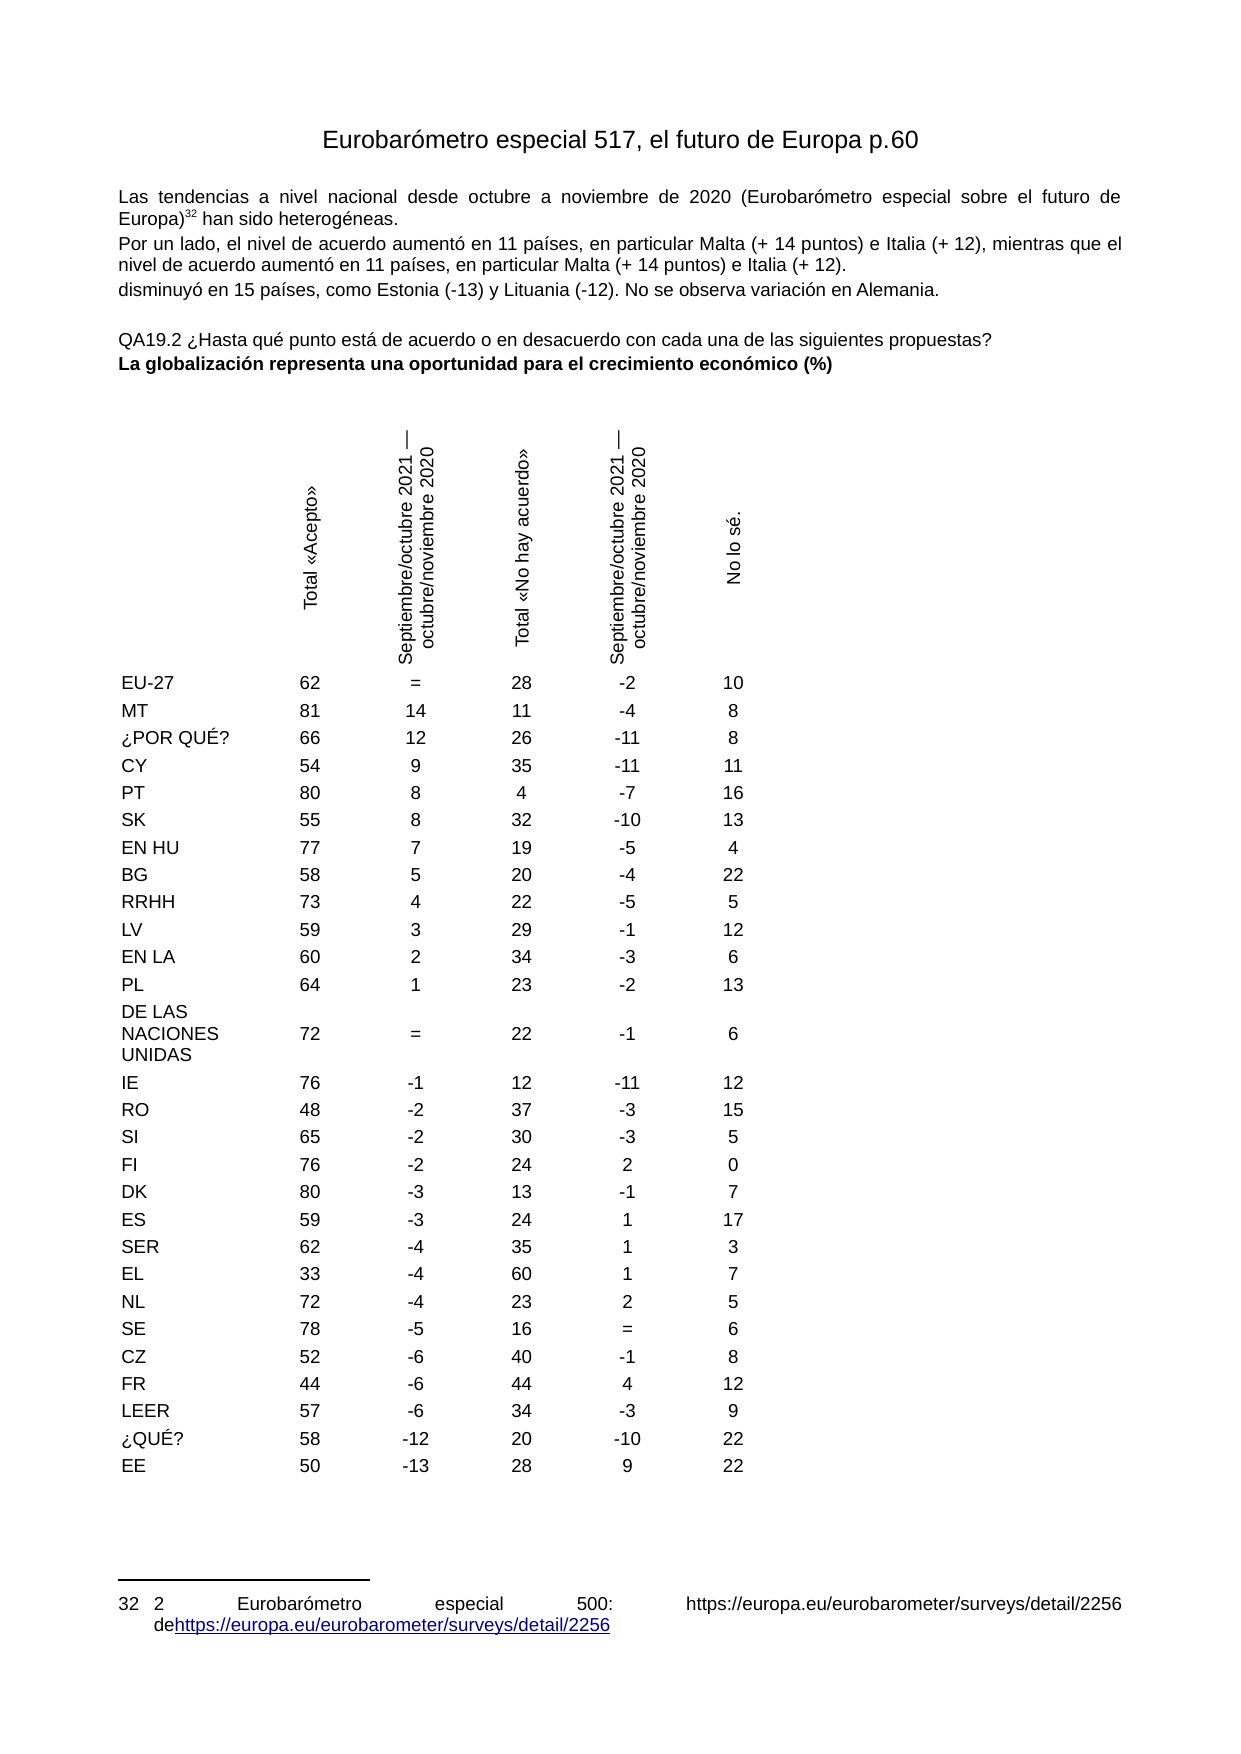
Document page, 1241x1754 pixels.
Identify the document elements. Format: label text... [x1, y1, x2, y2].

table_cell 34 [469, 1397, 574, 1425]
table_cell 3 [680, 1233, 786, 1260]
table_cell -11 [574, 724, 680, 751]
table_cell 5 [680, 889, 786, 916]
text Por un lado, el nivel de acuerdo aumentó en 11 países, en particular Malta (+ 14 puntos) e Italia (+ 12), mientras que el nivel de acuerdo aumentó en 11 países, en particular Malta (+ 14 puntos) e Italia (+ 12). [118, 232, 1122, 276]
table_cell -6 [363, 1343, 468, 1370]
table_cell 58 [257, 1425, 363, 1452]
table_cell -3 [574, 1096, 680, 1123]
table_header No lo sé. [680, 428, 786, 669]
table_cell -6 [363, 1397, 468, 1425]
text La globalización representa una oportunidad para el crecimiento económico (%) [118, 353, 1122, 375]
table_header Total «Acepto» [257, 428, 363, 669]
table_cell -10 [574, 806, 680, 834]
table_cell MT [118, 697, 257, 724]
table_cell ES [118, 1206, 257, 1233]
table_cell 8 [680, 697, 786, 724]
table_cell IE [118, 1069, 257, 1096]
table_cell CY [118, 751, 257, 779]
table_cell 6 [680, 1315, 786, 1342]
table_cell PL [118, 971, 257, 998]
table_cell 60 [257, 943, 363, 971]
table_cell 76 [257, 1069, 363, 1096]
table_cell 58 [257, 861, 363, 888]
table_cell 12 [469, 1069, 574, 1096]
table_header Septiembre/octubre 2021 — octubre/noviembre 2020 [574, 428, 680, 669]
table_cell 52 [257, 1343, 363, 1370]
table_cell 22 [469, 998, 574, 1068]
text 2 Eurobarómetro especial 500: https://europa.eu/eurobarometer/surveys/detail/2256 dehttps://europa.eu/eurobarometer/surveys/detail/2256 [118, 1593, 1122, 1636]
table_cell EL [118, 1260, 257, 1288]
table_cell 23 [469, 971, 574, 998]
text Las tendencias a nivel nacional desde octubre a noviembre de 2020 (Eurobarómetro especial sobre el futuro de Europa) han sido heterogéneas. [118, 186, 1122, 229]
table_cell 2 [363, 943, 468, 971]
table_cell 55 [257, 806, 363, 834]
table_cell 22 [680, 1425, 786, 1452]
table_cell -2 [574, 669, 680, 697]
table_cell 6 [680, 943, 786, 971]
table_cell SK [118, 806, 257, 834]
table_cell 24 [469, 1151, 574, 1178]
table_cell 10 [680, 669, 786, 697]
table_cell -4 [363, 1288, 468, 1315]
table_cell 44 [469, 1370, 574, 1397]
table_cell -12 [363, 1425, 468, 1452]
text disminuyó en 15 países, como Estonia (-13) y Lituania (-12). No se observa variación en Alemania. [118, 279, 1122, 300]
table_cell 81 [257, 697, 363, 724]
table_cell -1 [363, 1069, 468, 1096]
table_cell 0 [680, 1151, 786, 1178]
table_cell 13 [680, 971, 786, 998]
table_cell 40 [469, 1343, 574, 1370]
table_cell 13 [680, 806, 786, 834]
table_cell PT [118, 779, 257, 806]
table_cell 28 [469, 669, 574, 697]
table_cell 80 [257, 779, 363, 806]
table_cell 8 [680, 724, 786, 751]
table_header [118, 428, 257, 669]
table_cell SER [118, 1233, 257, 1260]
table_cell ¿QUÉ? [118, 1425, 257, 1452]
table_cell 35 [469, 751, 574, 779]
table_cell CZ [118, 1343, 257, 1370]
table_cell -10 [574, 1425, 680, 1452]
table_cell BG [118, 861, 257, 888]
table_cell 34 [469, 943, 574, 971]
table_header Total «No hay acuerdo» [469, 428, 574, 669]
table_cell 44 [257, 1370, 363, 1397]
table_cell 22 [469, 889, 574, 916]
table_cell -2 [363, 1123, 468, 1151]
table_header Septiembre/octubre 2021 — octubre/noviembre 2020 [363, 428, 468, 669]
table_cell 66 [257, 724, 363, 751]
table_cell 15 [680, 1096, 786, 1123]
table_cell 8 [363, 806, 468, 834]
table_cell 11 [680, 751, 786, 779]
table_cell 33 [257, 1260, 363, 1288]
table_cell -2 [363, 1096, 468, 1123]
table_cell 14 [363, 697, 468, 724]
table_cell 13 [469, 1178, 574, 1206]
table_cell 12 [680, 1370, 786, 1397]
table_cell 1 [574, 1260, 680, 1288]
table_cell -7 [574, 779, 680, 806]
table_cell 64 [257, 971, 363, 998]
table_cell -13 [363, 1452, 468, 1479]
table_cell 30 [469, 1123, 574, 1151]
table_cell -4 [574, 697, 680, 724]
table_cell 12 [680, 1069, 786, 1096]
table_cell 59 [257, 916, 363, 943]
table_cell 1 [574, 1233, 680, 1260]
table_cell EN HU [118, 834, 257, 861]
table_cell EU-27 [118, 669, 257, 697]
table_cell 2 [574, 1151, 680, 1178]
table_cell RO [118, 1096, 257, 1123]
table_cell 5 [363, 861, 468, 888]
table_cell -3 [363, 1178, 468, 1206]
table_cell 8 [363, 779, 468, 806]
table_cell = [363, 669, 468, 697]
table_cell 9 [574, 1452, 680, 1479]
table_cell 23 [469, 1288, 574, 1315]
table_cell -3 [574, 943, 680, 971]
table_cell 19 [469, 834, 574, 861]
table_cell -1 [574, 1178, 680, 1206]
table_cell DK [118, 1178, 257, 1206]
table_cell 5 [680, 1288, 786, 1315]
table_cell 62 [257, 669, 363, 697]
table_cell 22 [680, 1452, 786, 1479]
table_cell ¿POR QUÉ? [118, 724, 257, 751]
table_cell -1 [574, 916, 680, 943]
table_cell 12 [680, 916, 786, 943]
table_cell EE [118, 1452, 257, 1479]
table_cell -1 [574, 998, 680, 1068]
table_cell 24 [469, 1206, 574, 1233]
table_cell 37 [469, 1096, 574, 1123]
table_cell -11 [574, 1069, 680, 1096]
table_cell 62 [257, 1233, 363, 1260]
table_cell 2 [574, 1288, 680, 1315]
table_cell 8 [680, 1343, 786, 1370]
table_cell 16 [680, 779, 786, 806]
table_cell 7 [680, 1260, 786, 1288]
table_cell -1 [574, 1343, 680, 1370]
table_cell 59 [257, 1206, 363, 1233]
table_cell 4 [469, 779, 574, 806]
table_cell 22 [680, 861, 786, 888]
table_cell -3 [574, 1397, 680, 1425]
table_cell -11 [574, 751, 680, 779]
table_cell 35 [469, 1233, 574, 1260]
table_cell 29 [469, 916, 574, 943]
table_cell 57 [257, 1397, 363, 1425]
table_cell 26 [469, 724, 574, 751]
table_cell 9 [680, 1397, 786, 1425]
table_cell 1 [363, 971, 468, 998]
table_cell 4 [680, 834, 786, 861]
table_cell 20 [469, 1425, 574, 1452]
table_cell 12 [363, 724, 468, 751]
table_cell DE LAS NACIONES UNIDAS [118, 998, 257, 1068]
table_cell 48 [257, 1096, 363, 1123]
table_cell 5 [680, 1123, 786, 1151]
table_cell -6 [363, 1370, 468, 1397]
table_cell 78 [257, 1315, 363, 1342]
table_cell 3 [363, 916, 468, 943]
table_cell -4 [363, 1233, 468, 1260]
table_cell 72 [257, 1288, 363, 1315]
table_cell 11 [469, 697, 574, 724]
table_cell 20 [469, 861, 574, 888]
table_cell -4 [363, 1260, 468, 1288]
table_cell 6 [680, 998, 786, 1068]
table_cell = [363, 998, 468, 1068]
table_cell LEER [118, 1397, 257, 1425]
table_cell 16 [469, 1315, 574, 1342]
table_cell 7 [363, 834, 468, 861]
table_cell -3 [363, 1206, 468, 1233]
table_cell SI [118, 1123, 257, 1151]
table_cell 17 [680, 1206, 786, 1233]
table_cell = [574, 1315, 680, 1342]
table_cell 80 [257, 1178, 363, 1206]
table_cell FR [118, 1370, 257, 1397]
table_cell 28 [469, 1452, 574, 1479]
table_cell 65 [257, 1123, 363, 1151]
table_cell 76 [257, 1151, 363, 1178]
table_cell -5 [574, 834, 680, 861]
table_cell SE [118, 1315, 257, 1342]
table_cell 77 [257, 834, 363, 861]
table_cell -4 [574, 861, 680, 888]
table_cell 4 [574, 1370, 680, 1397]
table_cell RRHH [118, 889, 257, 916]
table_cell EN LA [118, 943, 257, 971]
table_cell 1 [574, 1206, 680, 1233]
table_cell 54 [257, 751, 363, 779]
table_cell -2 [363, 1151, 468, 1178]
table_cell 7 [680, 1178, 786, 1206]
table_cell -5 [363, 1315, 468, 1342]
table_cell 4 [363, 889, 468, 916]
table_cell 9 [363, 751, 468, 779]
table_cell 72 [257, 998, 363, 1068]
table_cell LV [118, 916, 257, 943]
table_cell 32 [469, 806, 574, 834]
table_cell 73 [257, 889, 363, 916]
table_cell NL [118, 1288, 257, 1315]
table_cell 50 [257, 1452, 363, 1479]
table_cell -3 [574, 1123, 680, 1151]
table_cell 60 [469, 1260, 574, 1288]
table_cell -2 [574, 971, 680, 998]
table_cell FI [118, 1151, 257, 1178]
table_cell -5 [574, 889, 680, 916]
text QA19.2 ¿Hasta qué punto está de acuerdo o en desacuerdo con cada una de las siguientes propuestas? [118, 328, 1122, 350]
